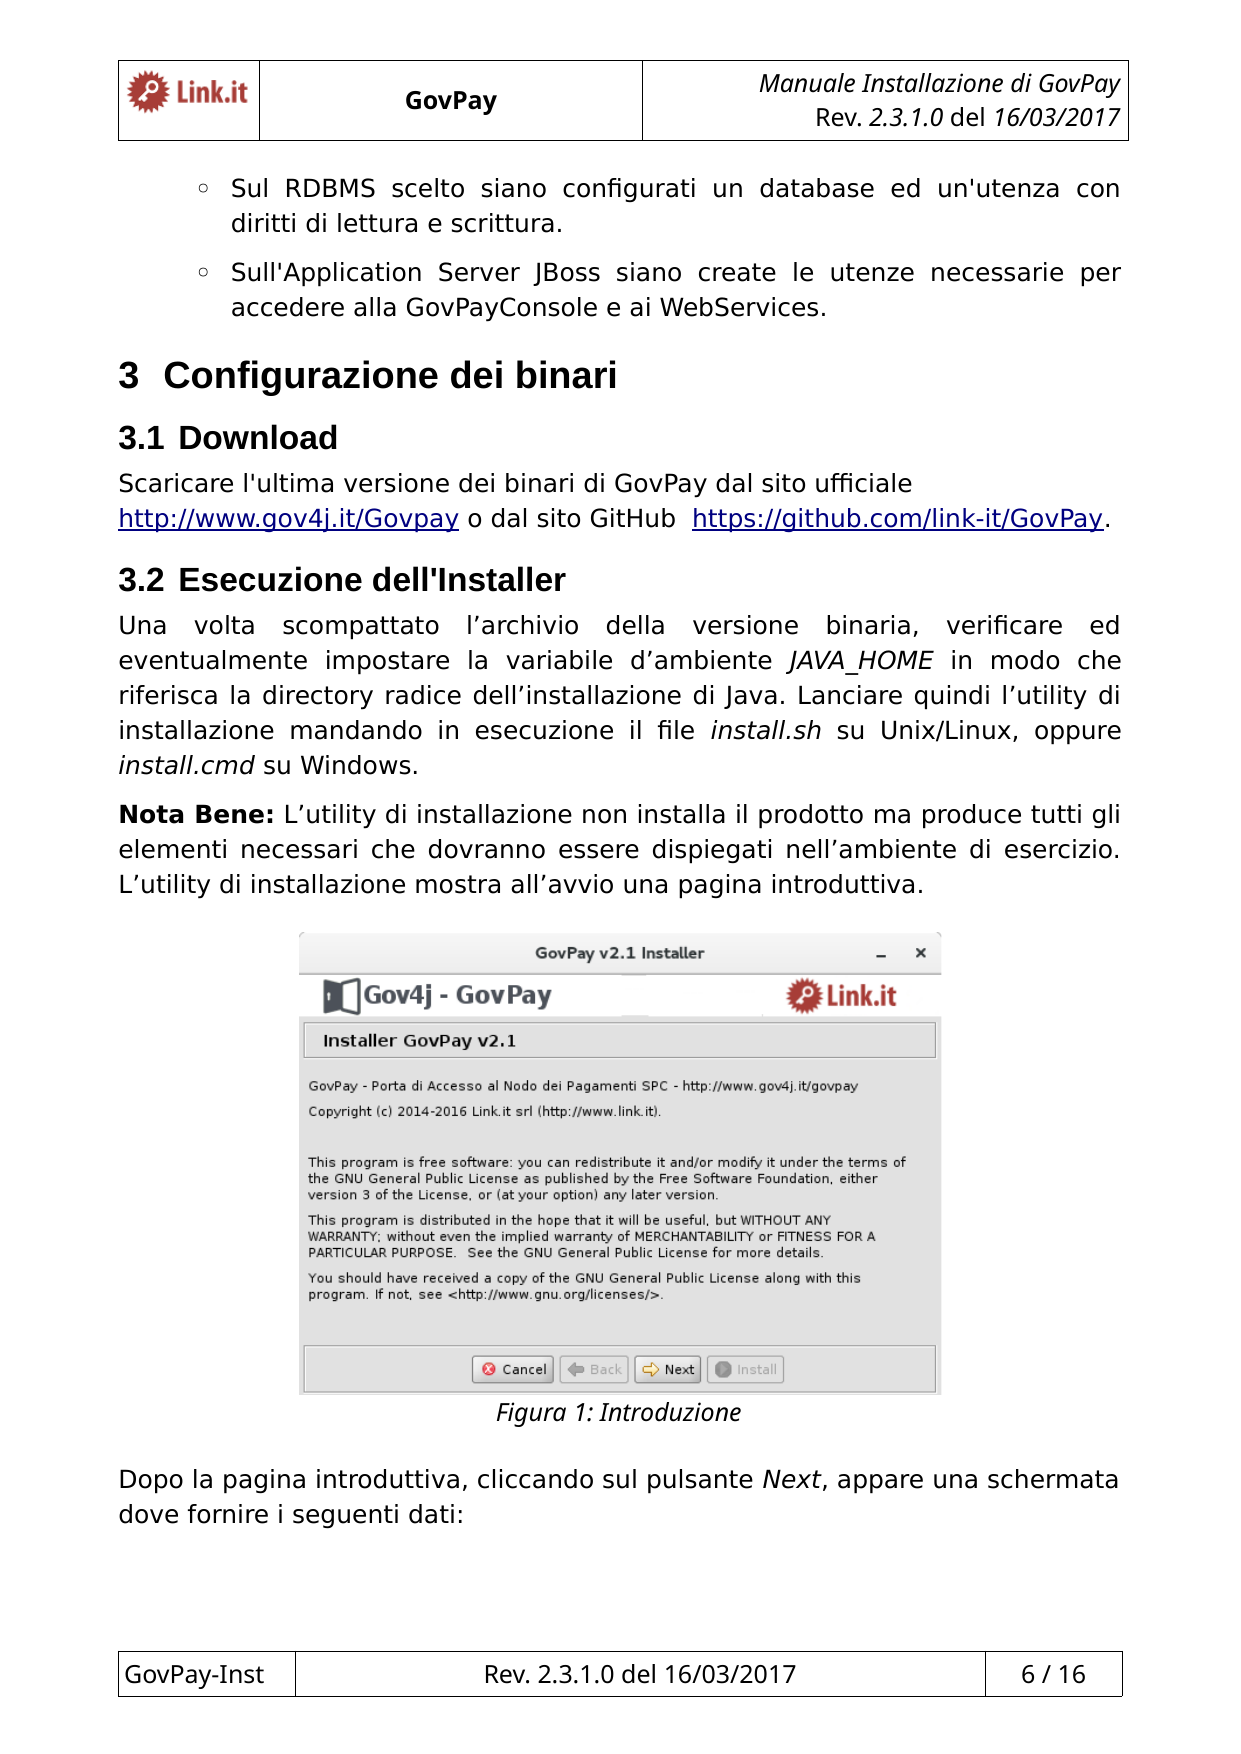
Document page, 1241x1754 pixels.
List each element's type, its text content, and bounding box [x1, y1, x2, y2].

text Scaricare l'ultima versione dei binari di GovPay dal sito ufficiale http://www.gov4j.it/Govpay o dal sito GitHub https://github.com/link-it/GovPay. [118, 469, 1122, 533]
subtitle Download [118, 418, 1122, 456]
picture [123, 65, 254, 119]
subtitle Configurazione dei binari [118, 353, 1122, 397]
text Dopo la pagina introduttiva, cliccando sul pulsante Next, appare una schermata dove fornire i seguenti dati: [118, 1466, 1122, 1530]
list Sull'Application Server JBoss siano create le utenze necessarie per accedere alla GovPayConsole e ai WebServices. [193, 258, 1122, 322]
picture [299, 932, 942, 1395]
text Nota Bene: L’utility di installazione non installa il prodotto ma produce tutti gli elementi necessari che dovranno essere dispiegati nell’ambiente di esercizio. L’utility di installazione mostra all’avvio una pagina introduttiva. [118, 801, 1122, 900]
subtitle Esecuzione dell'Installer [118, 560, 1122, 598]
text Figura 1: Introduzione [299, 1395, 941, 1428]
text Una volta scompattato l’archivio della versione binaria, verificare ed eventualmente impostare la variabile d’ambiente JAVA_HOME in modo che riferisca la directory radice dell’installazione di Java. Lanciare quindi l’utility di installazione mandando in esecuzione il file install.sh su Unix/Linux, oppure install.cmd su Windows. [118, 611, 1122, 780]
list Sul RDBMS scelto siano configurati un database ed un'utenza con diritti di lettura e scrittura. [193, 174, 1122, 238]
